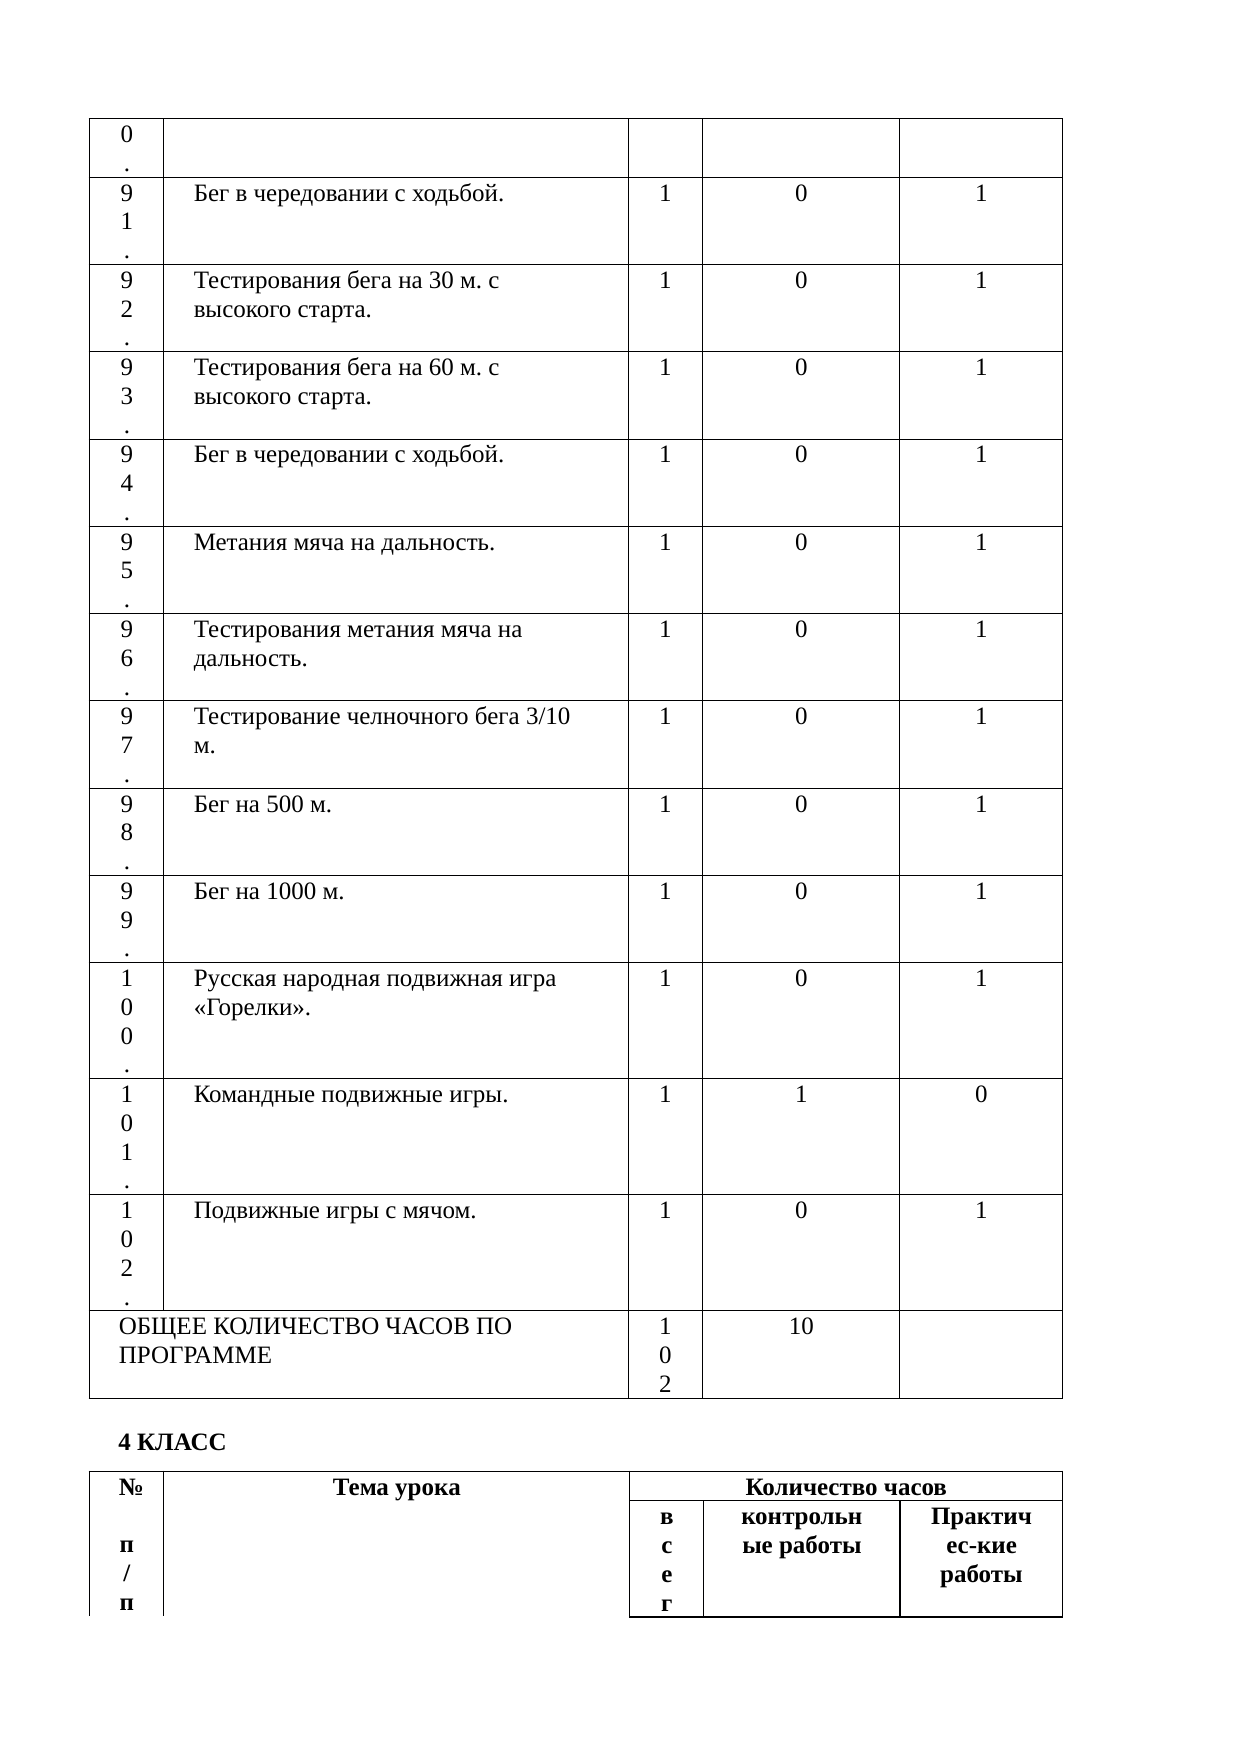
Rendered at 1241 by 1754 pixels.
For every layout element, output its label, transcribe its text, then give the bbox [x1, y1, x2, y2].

table_cell Командные подвижные игры. [164, 1079, 628, 1194]
text 4 КЛАСС [118, 1427, 1122, 1456]
table_cell 102 [629, 1311, 702, 1398]
table_cell 0 [703, 178, 899, 264]
table_cell 0 [703, 352, 899, 438]
table_cell 102. [90, 1195, 163, 1310]
table_cell 1 [629, 701, 702, 788]
table_cell 0 [703, 614, 899, 700]
table_cell Русская народная подвижная игра «Горелки». [164, 963, 628, 1078]
table_header Тема урока [164, 1472, 629, 1616]
table_cell Тестирования метания мяча на дальность. [164, 614, 628, 700]
table_cell 1 [900, 527, 1062, 613]
table_cell Бег в чередовании с ходьбой. [164, 440, 628, 526]
table_cell 94. [90, 440, 163, 526]
table_cell Бег на 1000 м. [164, 876, 628, 962]
table_cell [703, 119, 899, 177]
table_cell 101. [90, 1079, 163, 1194]
table_cell Тестирования бега на 60 м. с высокого старта. [164, 352, 628, 438]
table_cell 0 [900, 1079, 1062, 1194]
table_cell 1 [900, 178, 1062, 264]
table_cell 0. [90, 119, 163, 177]
table_cell 93. [90, 352, 163, 438]
table_cell Бег на 500 м. [164, 789, 628, 875]
table_cell 1 [900, 789, 1062, 875]
table_cell 1 [629, 1079, 702, 1194]
table_cell 1 [900, 701, 1062, 788]
table_cell 1 [900, 614, 1062, 700]
table_cell 1 [629, 527, 702, 613]
table_cell 1 [900, 440, 1062, 526]
table_cell 100. [90, 963, 163, 1078]
table_cell 1 [629, 789, 702, 875]
table_cell 99. [90, 876, 163, 962]
table_cell 1 [900, 352, 1062, 438]
table_cell Метания мяча на дальность. [164, 527, 628, 613]
table_cell 1 [900, 876, 1062, 962]
table_cell 10 [703, 1311, 899, 1398]
table_cell 1 [900, 1195, 1062, 1310]
table_cell Практичес-кие работы [901, 1501, 1062, 1616]
table_cell Тестирования бега на 30 м. с высокого старта. [164, 265, 628, 351]
table_cell 1 [629, 876, 702, 962]
table_cell [629, 119, 702, 177]
table_cell 1 [629, 1195, 702, 1310]
table_cell Бег в чередовании с ходьбой. [164, 178, 628, 264]
table_cell 1 [629, 963, 702, 1078]
table_cell 1 [629, 178, 702, 264]
table_cell Тестирование челночного бега 3/10 м. [164, 701, 628, 788]
table_cell 96. [90, 614, 163, 700]
table_cell 1 [629, 265, 702, 351]
table_cell всег [630, 1501, 703, 1616]
table_cell 0 [703, 876, 899, 962]
table_cell [900, 1311, 1062, 1398]
table_cell 1 [703, 1079, 899, 1194]
table_cell 0 [703, 527, 899, 613]
table_cell 92. [90, 265, 163, 351]
table_cell 0 [703, 1195, 899, 1310]
table_cell 1 [629, 614, 702, 700]
table_cell [164, 119, 628, 177]
table_cell 1 [900, 265, 1062, 351]
table_cell 0 [703, 440, 899, 526]
table_cell Подвижные игры с мячом. [164, 1195, 628, 1310]
table_cell 0 [703, 701, 899, 788]
table_cell 1 [629, 352, 702, 438]
table_cell контрольные работы [704, 1501, 899, 1616]
table_cell 97. [90, 701, 163, 788]
table_cell 1 [629, 440, 702, 526]
table_cell 98. [90, 789, 163, 875]
table_cell 95. [90, 527, 163, 613]
table_header № п/п [90, 1472, 163, 1616]
table_cell 91. [90, 178, 163, 264]
table_header Количество часов [630, 1472, 1062, 1500]
table_cell 0 [703, 789, 899, 875]
table_cell 0 [703, 265, 899, 351]
table_cell 0 [703, 963, 899, 1078]
table_cell 1 [900, 963, 1062, 1078]
table_cell [900, 119, 1062, 177]
table_cell ОБЩЕЕ КОЛИЧЕСТВО ЧАСОВ ПО ПРОГРАММЕ [90, 1311, 628, 1398]
